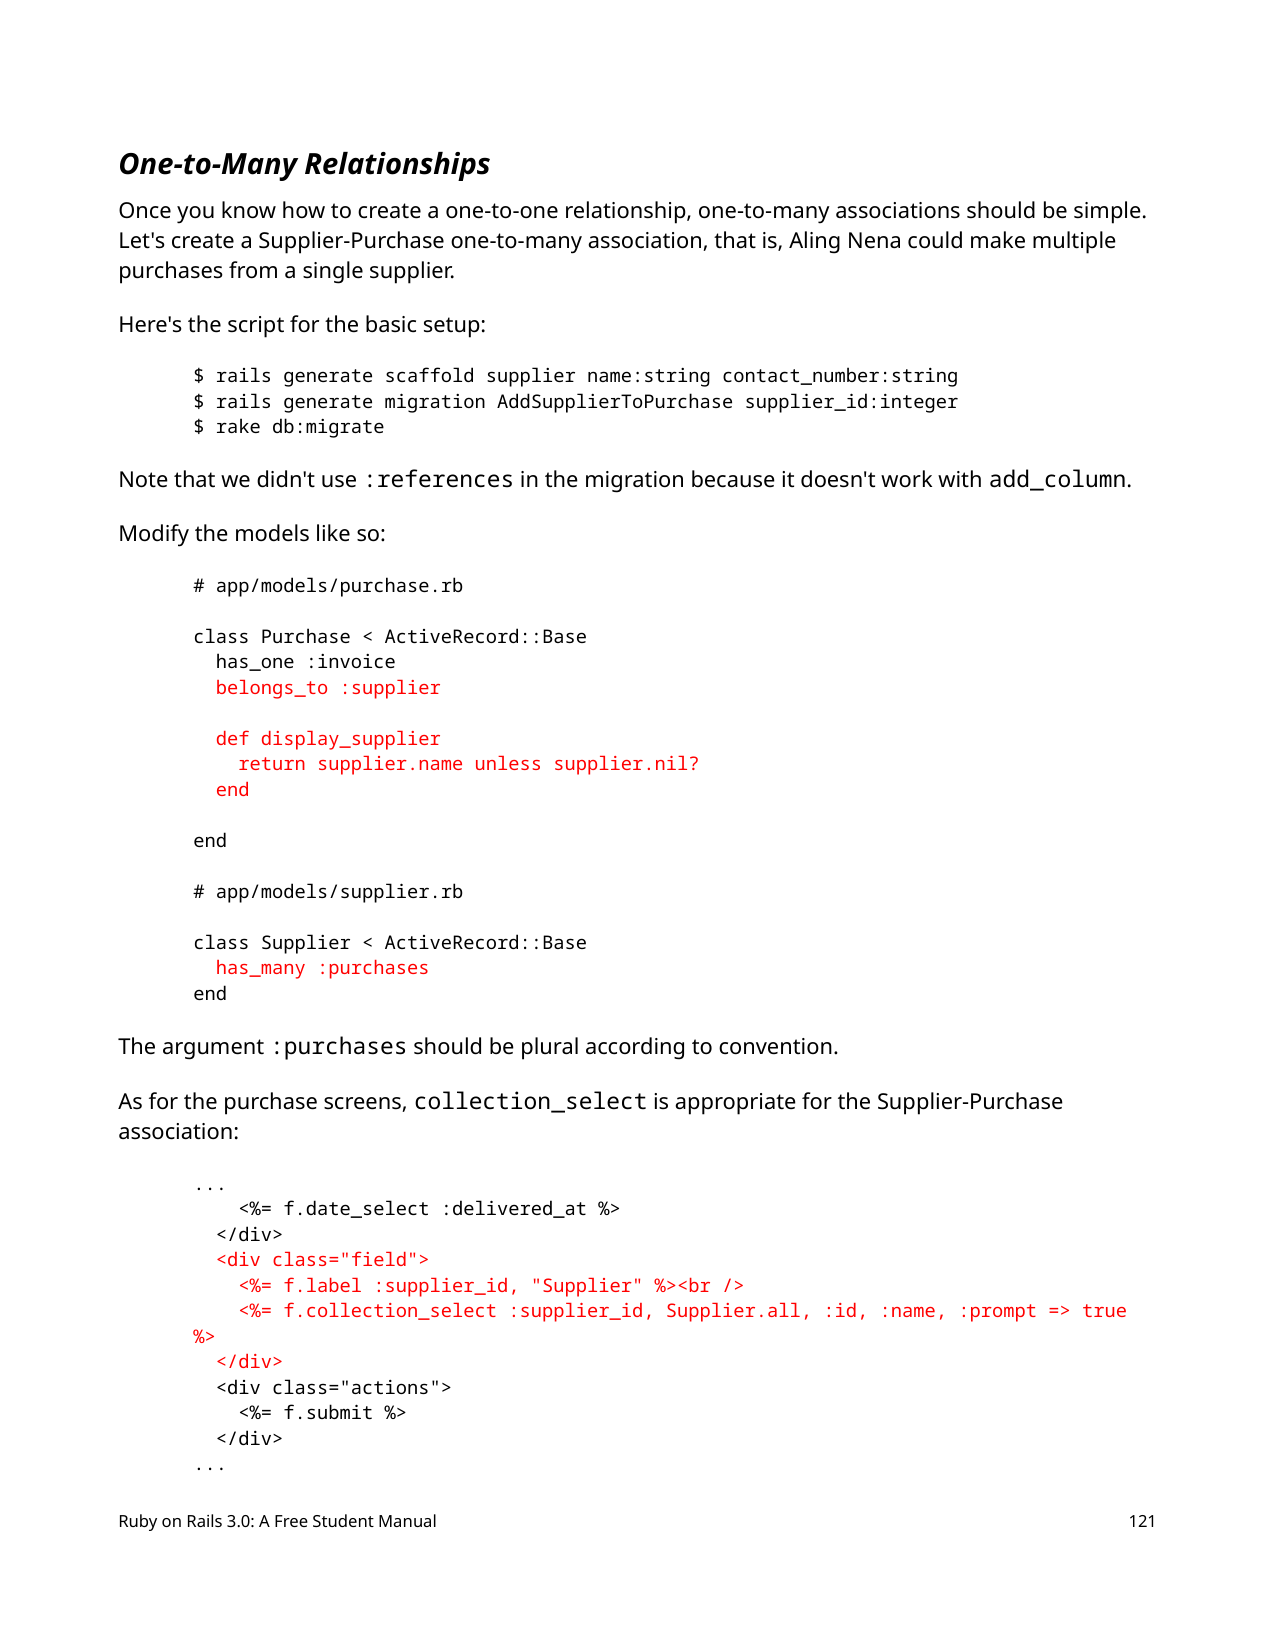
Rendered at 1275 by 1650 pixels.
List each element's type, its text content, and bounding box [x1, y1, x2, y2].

text As for the purchase screens, collection_select is appropriate for the Supplier-Purchase association: [118, 1085, 1157, 1146]
text Modify the models like so: [118, 518, 1157, 548]
text Note that we didn't use :references in the migration because it doesn't work with add_column. [118, 463, 1157, 494]
text # app/models/purchase.rb class Purchase < ActiveRecord::Base has_one :invoice belongs_to :supplier def display_supplier return supplier.name unless supplier.nil? end end # app/models/supplier.rb class Supplier < ActiveRecord::Base has_many :purchases end [193, 572, 1157, 1006]
text Once you know how to create a one-to-one relationship, one-to-many associations should be simple. Let's create a Supplier-Purchase one-to-many association, that is, Aling Nena could make multiple purchases from a single supplier. [118, 195, 1157, 285]
text ... <%= f.date_select :delivered_at %> </div> <div class="field"> <%= f.label :supplier_id, "Supplier" %><br /> <%= f.collection_select :supplier_id, Supplier.all, :id, :name, :prompt => true %> </div> <div class="actions"> <%= f.submit %> </div> ... [193, 1170, 1157, 1476]
subtitle One-to-Many Relationships [118, 143, 1157, 183]
text The argument :purchases should be plural according to convention. [118, 1030, 1157, 1061]
text $ rails generate scaffold supplier name:string contact_number:string $ rails generate migration AddSupplierToPurchase supplier_id:integer $ rake db:migrate [193, 362, 1157, 439]
text Here's the script for the basic setup: [118, 309, 1157, 338]
